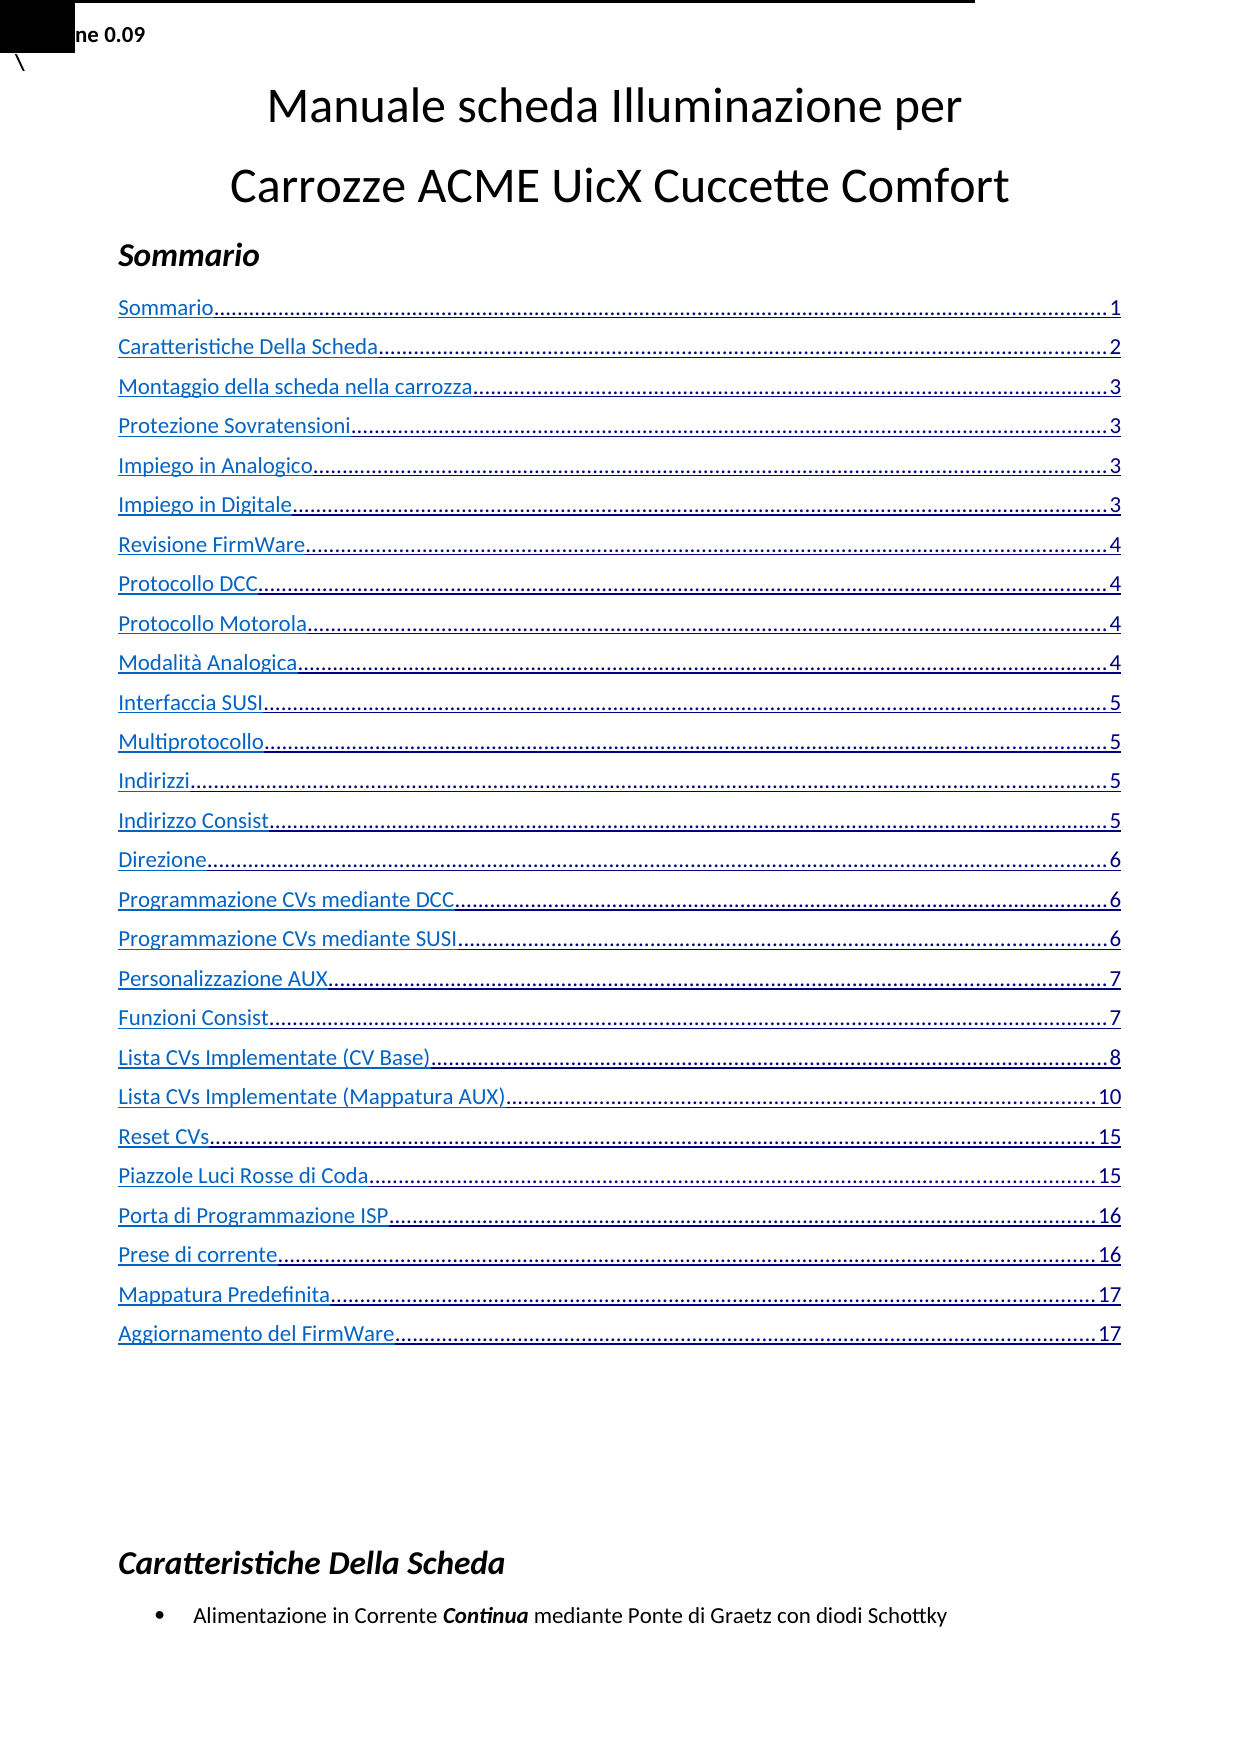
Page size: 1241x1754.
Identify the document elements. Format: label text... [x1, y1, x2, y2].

text Porta di Programmazione ISP 16 [118, 1201, 1122, 1229]
text Programmazione CVs mediante SUSI 6 [118, 924, 1122, 953]
text Protocollo DCC 4 [118, 569, 1122, 597]
text Interfaccia SUSI 5 [118, 688, 1122, 716]
list Alimentazione in Corrente Continua mediante Ponte di Graetz con diodi Schottky [156, 1601, 1122, 1629]
text Sommario 1 [118, 293, 1122, 321]
text Prese di corrente 16 [118, 1240, 1122, 1268]
text Funzioni Consist 7 [118, 1003, 1122, 1032]
text Carrozze ACME UicX Cuccette Comfort [118, 154, 1122, 215]
subtitle Caratteristiche Della Scheda [118, 1542, 1122, 1582]
text Programmazione CVs mediante DCC 6 [118, 885, 1122, 913]
text Protezione Sovratensioni 3 [118, 411, 1122, 439]
text Impiego in Digitale 3 [118, 490, 1122, 518]
subtitle Sommario [118, 234, 1122, 275]
text Revisione FirmWare 4 [118, 530, 1122, 558]
text Indirizzo Consist 5 [118, 806, 1122, 834]
text Montaggio della scheda nella carrozza 3 [118, 372, 1122, 400]
text Caratteristiche Della Scheda 2 [118, 332, 1122, 360]
text Modalità Analogica 4 [118, 648, 1122, 676]
text Mappatura Predefinita 17 [118, 1280, 1122, 1308]
text Direzione 6 [118, 846, 1122, 874]
text Reset CVs 15 [118, 1122, 1122, 1150]
text Personalizzazione AUX 7 [118, 964, 1122, 992]
text Piazzole Luci Rosse di Coda 15 [118, 1161, 1122, 1189]
text Impiego in Analogico 3 [118, 451, 1122, 479]
text Protocollo Motorola 4 [118, 609, 1122, 637]
text Aggiornamento del FirmWare 17 [118, 1319, 1122, 1347]
text Indirizzi 5 [118, 767, 1122, 795]
text Manuale scheda Illuminazione per [118, 74, 1122, 135]
text Lista CVs Implementate (Mappatura AUX) 10 [118, 1082, 1122, 1111]
text Multiprotocollo 5 [118, 727, 1122, 755]
text Lista CVs Implementate (CV Base) 8 [118, 1043, 1122, 1071]
